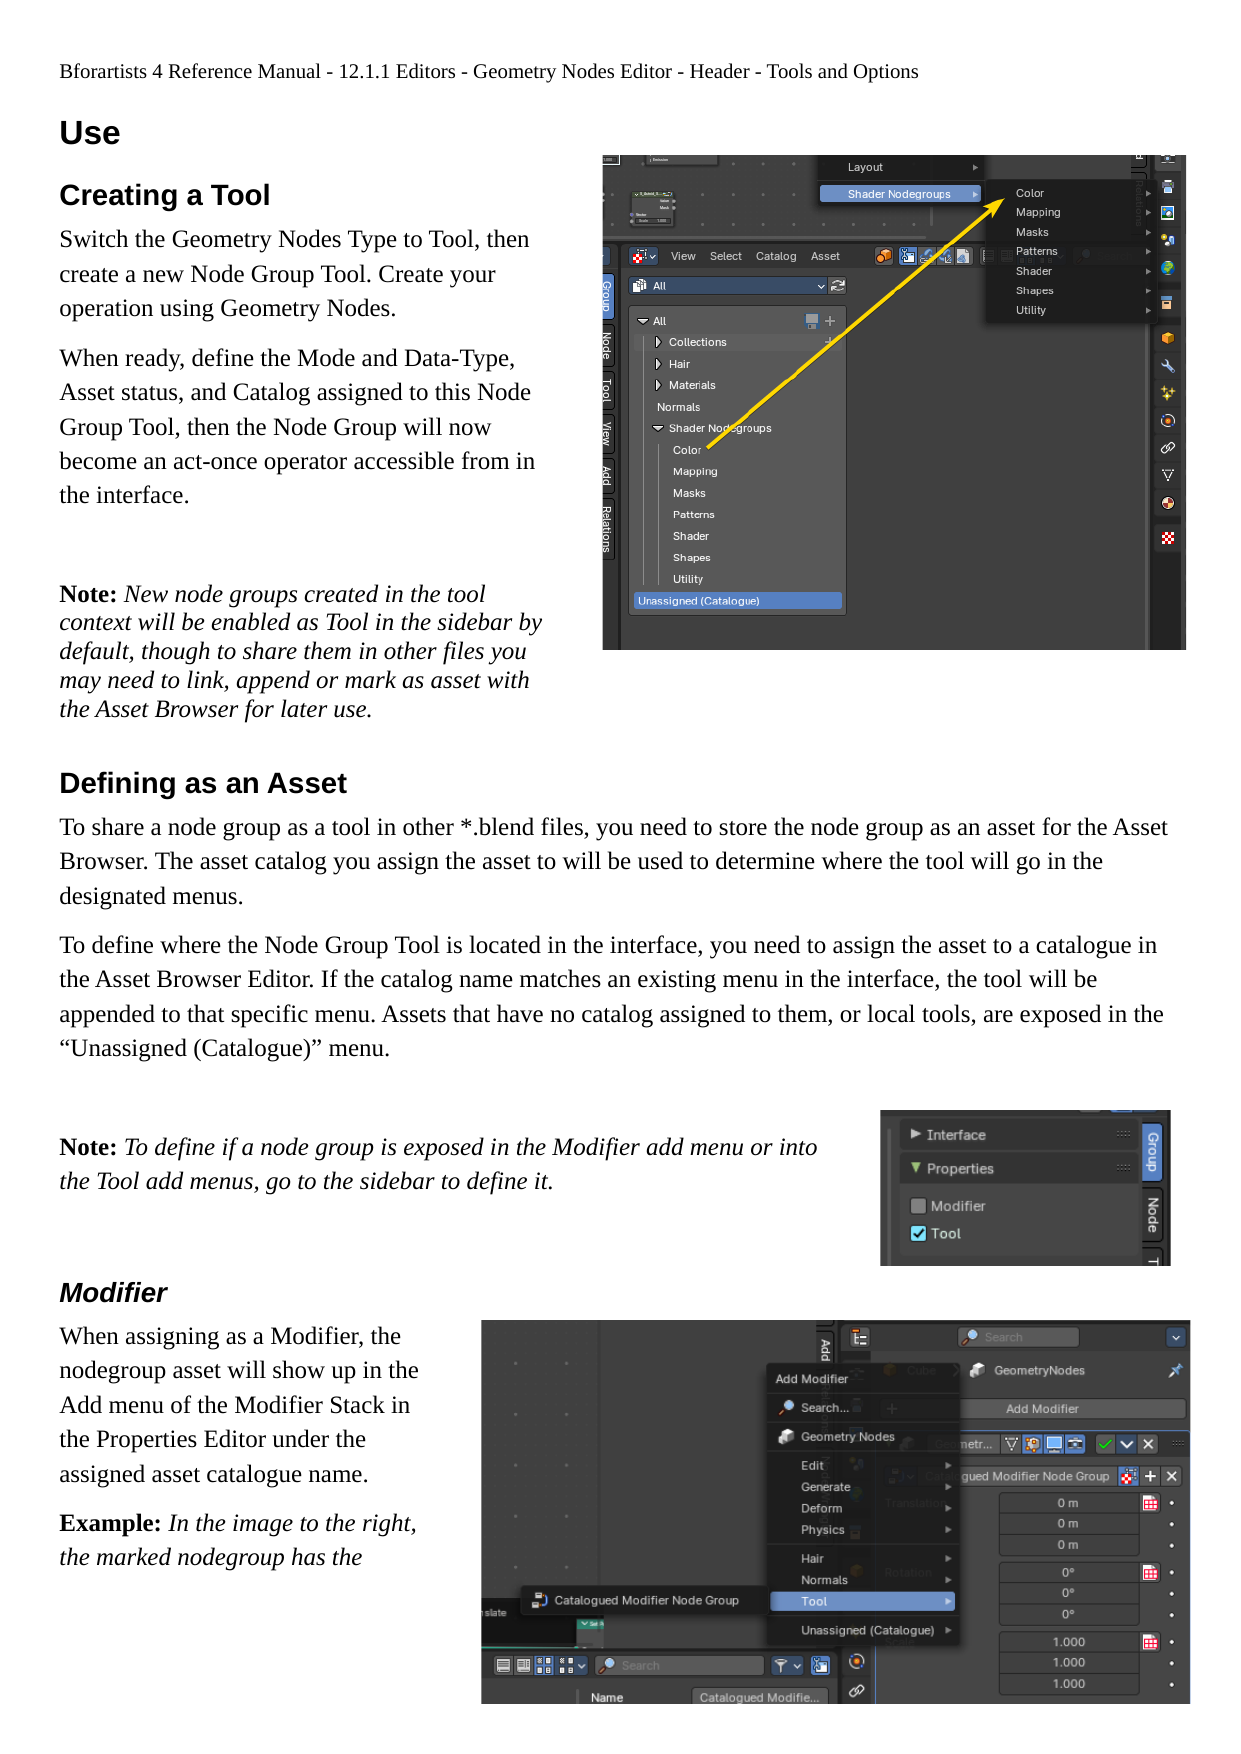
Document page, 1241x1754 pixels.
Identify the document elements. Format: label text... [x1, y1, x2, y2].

text To share a node group as a tool in other *.blend files, you need to store the node group as an asset for the Asset Browser. The asset catalog you assign the asset to will be used to determine where the tool will go in the designated menus. [59, 812, 1181, 910]
picture [602, 155, 1187, 650]
picture [481, 1320, 1191, 1704]
text Note: To define if a node group is exposed in the Modifier add menu or into the Tool add menus, go to the sidebar to define it. [59, 1132, 880, 1195]
text When assigning as a Modifier, the nodegroup asset will show up in the Add menu of the Modifier Stack in the Properties Editor under the assigned asset catalogue name. [59, 1321, 481, 1488]
picture [880, 1110, 1171, 1266]
text To define where the Node Group Tool is located in the interface, you need to assign the asset to a catalogue in the Asset Browser Editor. If the catalog name matches an existing menu in the interface, the tool will be appended to that specific menu. Assets that have no catalog assigned to them, or local tools, are exposed in the “Unassigned (Catalogue)” menu. [59, 930, 1181, 1062]
text Switch the Geometry Nodes Type to Tool, then create a new Node Group Tool. Create your operation using Geometry Nodes. [59, 224, 602, 322]
text When ready, define the Mode and Data-Type, Asset status, and Catalog assigned to this Node Group Tool, then the Node Group will now become an act-once operator accessible from in the interface. [59, 343, 602, 509]
text Example: In the image to the right, the marked nodegroup has the [59, 1508, 481, 1571]
subtitle Defining as an Asset [59, 766, 1181, 799]
subtitle Modifier [59, 1277, 1181, 1308]
subtitle Creating a Tool [59, 178, 602, 212]
subtitle Use [59, 113, 1181, 151]
text Note: New node groups created in the tool context will be enabled as Tool in the sidebar by default, though to share them in other files you may need to link, append or mark as asset with the Asset Browser for later use. [59, 579, 1181, 722]
